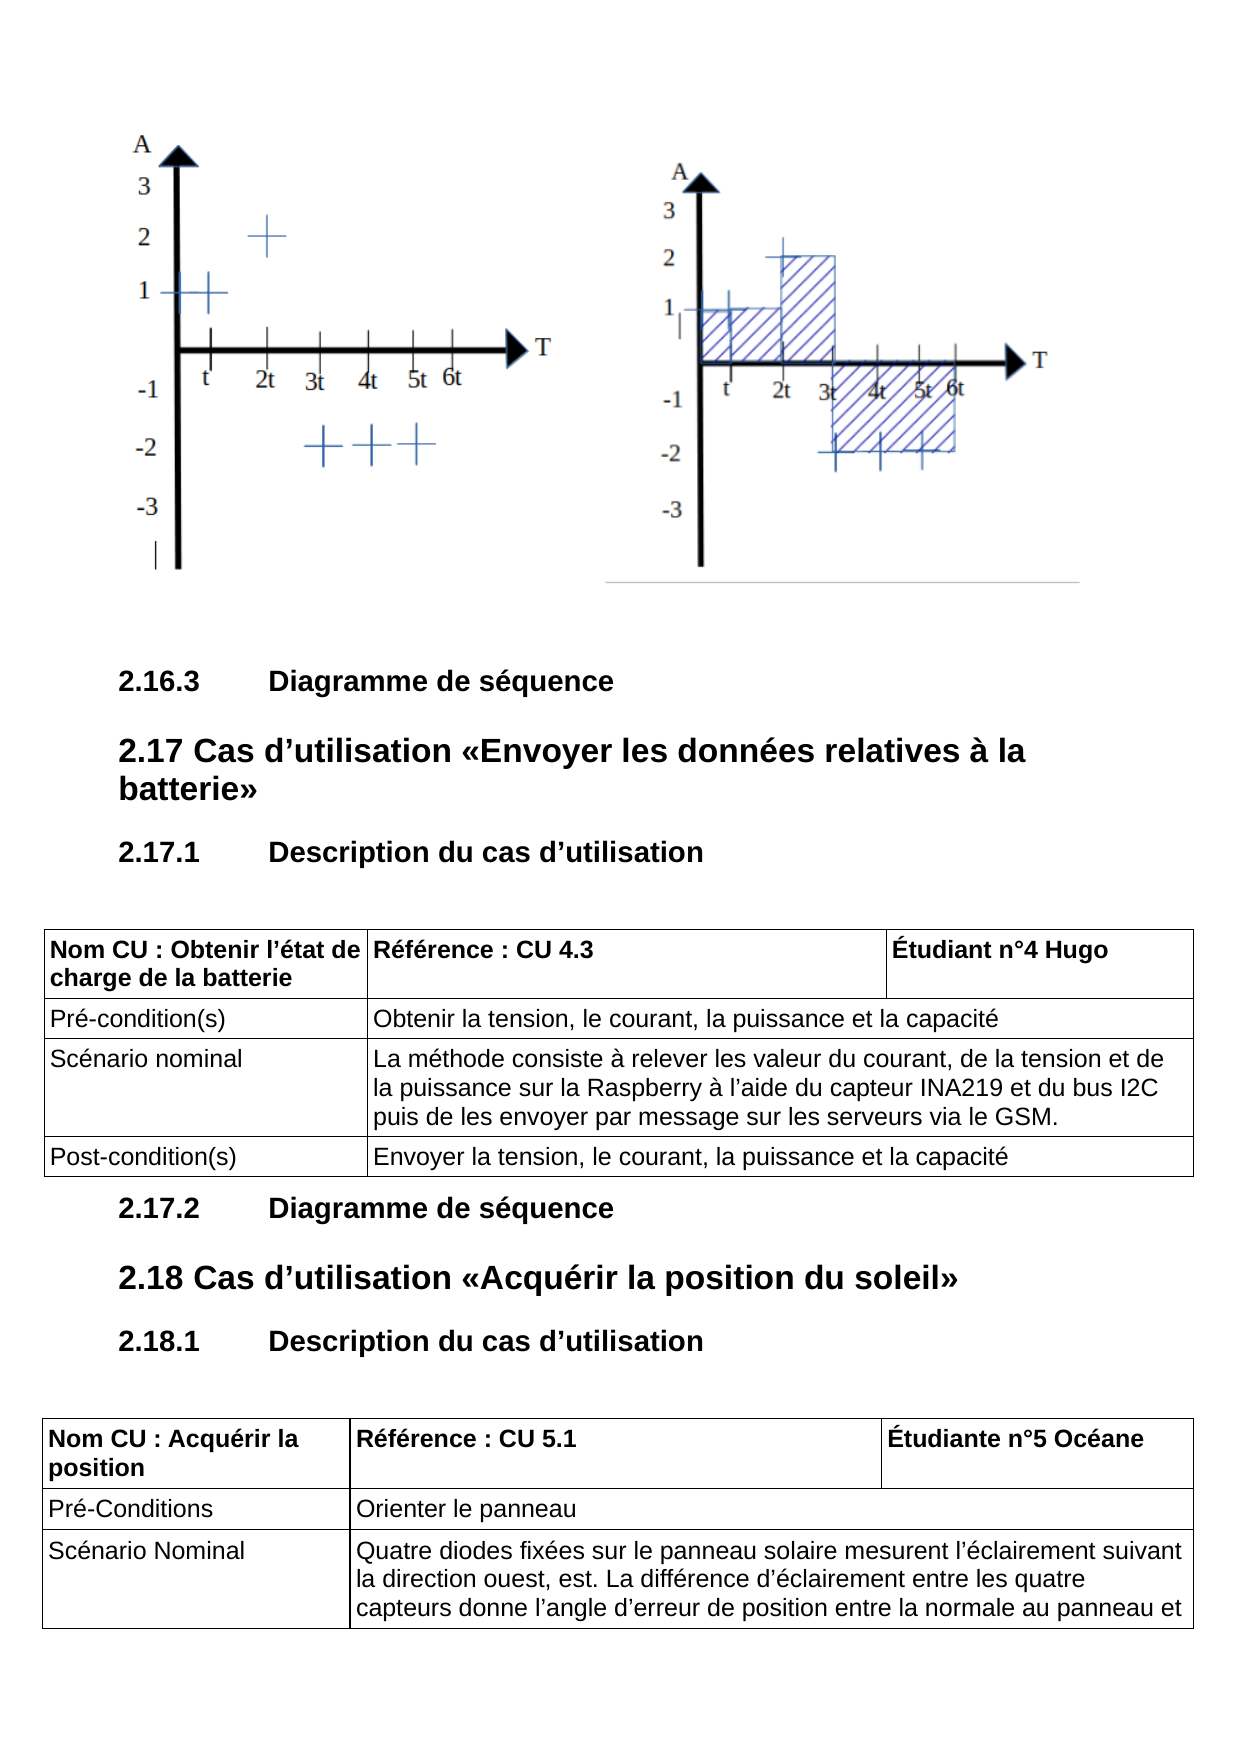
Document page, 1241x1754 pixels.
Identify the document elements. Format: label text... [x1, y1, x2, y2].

table_cell La méthode consiste à relever les valeur du courant, de la tension et de la puissance sur la Raspberry à l’aide du capteur INA219 et du bus I2C puis de les envoyer par message sur les serveurs via le GSM. [368, 1039, 1193, 1136]
picture [118, 118, 1123, 603]
subtitle Cas d’utilisation «Acquérir la position du soleil» [118, 1258, 1122, 1297]
table_cell Quatre diodes fixées sur le panneau solaire mesurent l’éclairement suivant la direction ouest, est. La différence d’éclairement entre les quatre capteurs donne l’angle d’erreur de position entre la normale au panneau et [351, 1530, 1193, 1628]
subtitle Description du cas d’utilisation [118, 835, 1122, 869]
table_header Étudiante n°5 Océane [882, 1419, 1193, 1488]
subtitle Cas d’utilisation «Envoyer les données relatives à la batterie» [118, 731, 1122, 808]
table_header Nom CU : Obtenir l’état de charge de la batterie [45, 930, 367, 998]
table_cell Orienter le panneau [351, 1489, 1193, 1529]
table_header Nom CU : Acquérir la position [43, 1419, 349, 1488]
table_header Référence : CU 4.3 [368, 930, 886, 998]
table_header Étudiant n°4 Hugo [887, 930, 1193, 998]
table_cell Envoyer la tension, le courant, la puissance et la capacité [368, 1137, 1193, 1176]
table_cell Scénario Nominal [43, 1530, 349, 1628]
table_cell Scénario nominal [45, 1039, 367, 1136]
subtitle Description du cas d’utilisation [118, 1324, 1122, 1358]
subtitle Diagramme de séquence [118, 663, 1122, 697]
table_cell Pré-condition(s) [45, 999, 367, 1038]
table_cell Pré-Conditions [43, 1489, 349, 1529]
table_cell Obtenir la tension, le courant, la puissance et la capacité [368, 999, 1193, 1038]
table_cell Post-condition(s) [45, 1137, 367, 1176]
subtitle Diagramme de séquence [118, 1191, 1122, 1225]
table_header Référence : CU 5.1 [351, 1419, 881, 1488]
